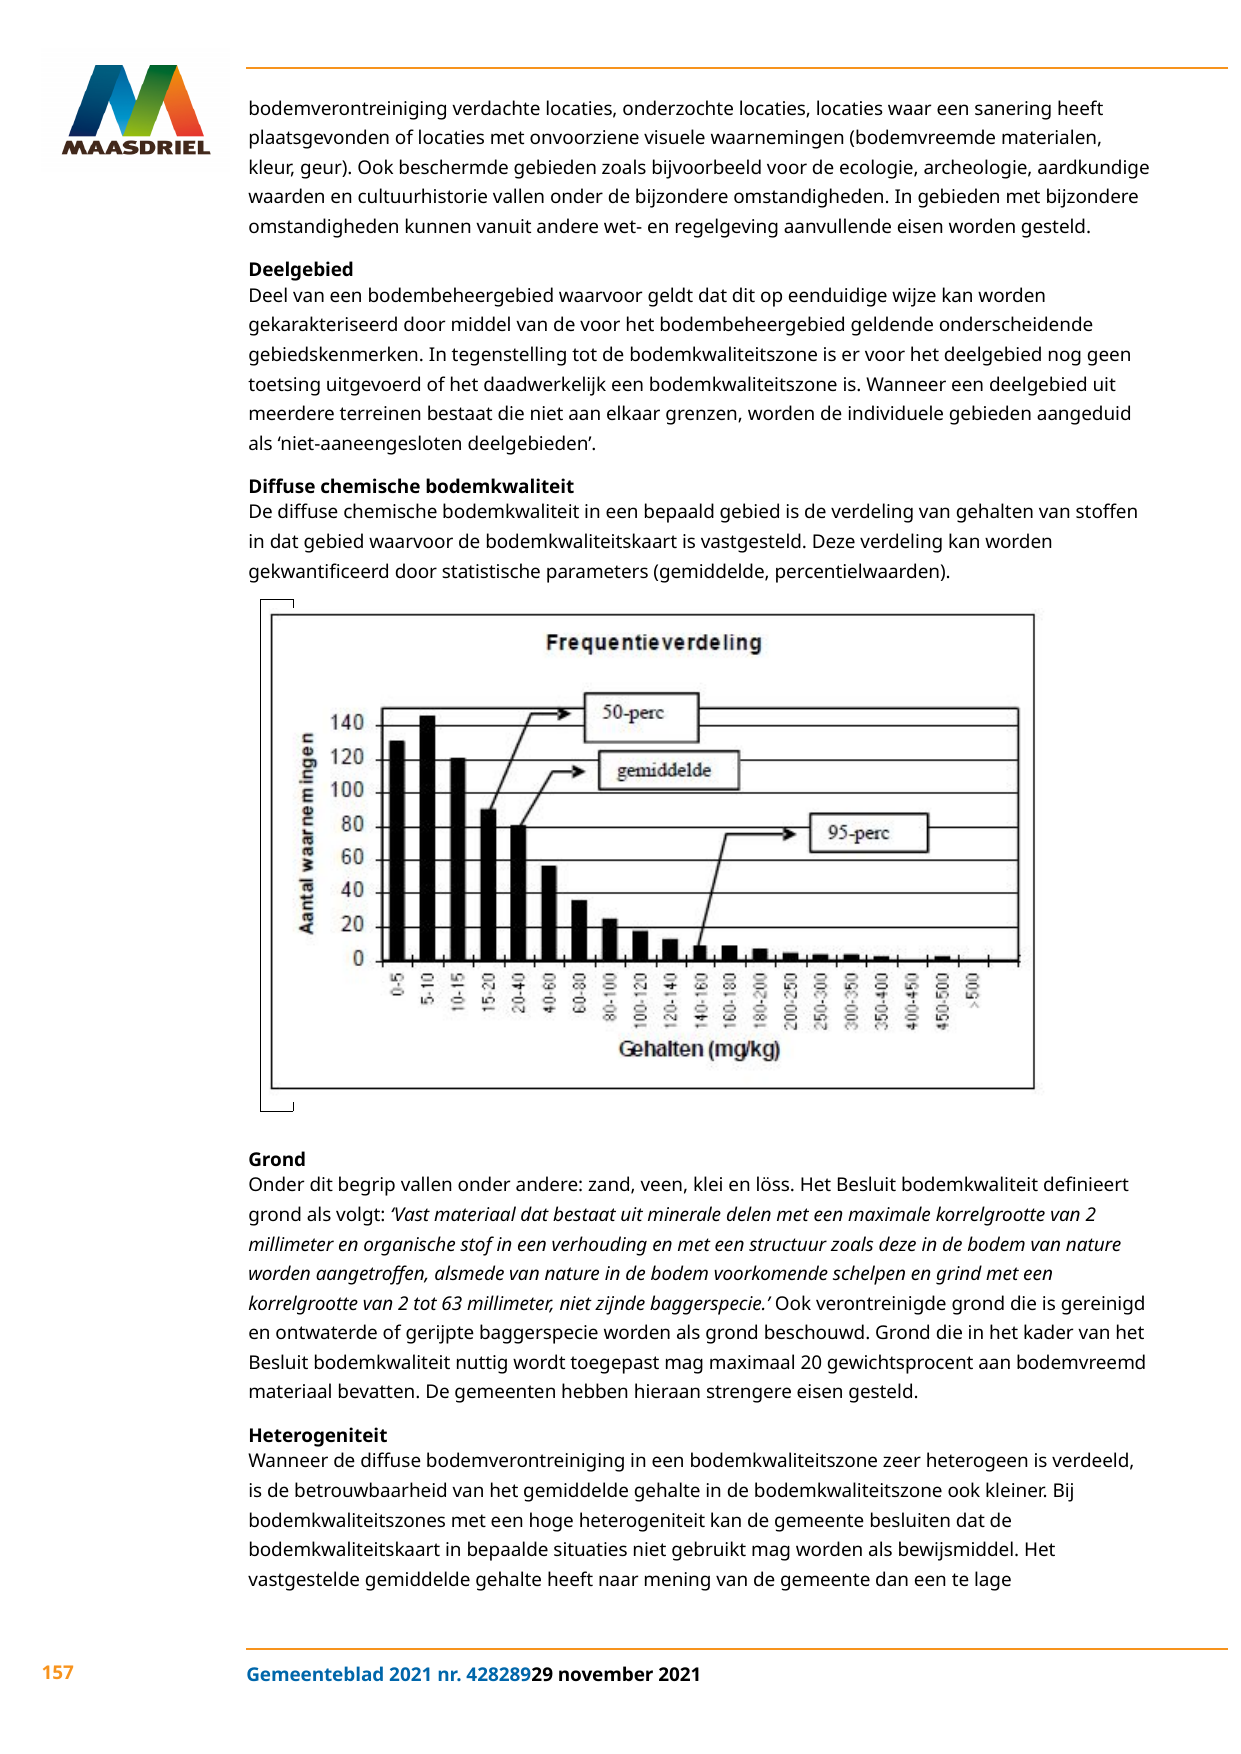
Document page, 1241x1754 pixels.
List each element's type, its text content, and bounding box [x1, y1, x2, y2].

picture [41, 47, 231, 172]
picture [268, 608, 1046, 1102]
text De diffuse chemische bodemkwaliteit in een bepaald gebied is de verdeling van gehalten van stoffen in dat gebied waarvoor de bodemkwaliteitskaart is vastgesteld. Deze verdeling kan worden gekwantificeerd door statistische parameters (gemiddelde, percentielwaarden). [248, 499, 1152, 584]
text Grond [248, 1146, 1152, 1172]
text bodemverontreiniging verdachte locaties, onderzochte locaties, locaties waar een sanering heeft plaatsgevonden of locaties met onvoorziene visuele waarnemingen (bodemvreemde materialen, kleur, geur). Ook beschermde gebieden zoals bijvoorbeeld voor de ecologie, archeologie, aardkundige waarden en cultuurhistorie vallen onder de bijzondere omstandigheden. In gebieden met bijzondere omstandigheden kunnen vanuit andere wet- en regelgeving aanvullende eisen worden gesteld. [248, 95, 1152, 239]
text Deelgebied [248, 256, 1152, 282]
text Onder dit begrip vallen onder andere: zand, veen, klei en löss. Het Besluit bodemkwaliteit definieert grond als volgt: ‘Vast materiaal dat bestaat uit minerale delen met een maximale korrelgrootte van 2 millimeter en organische stof in een verhouding en met een structuur zoals deze in de bodem van nature worden aangetroffen, alsmede van nature in de bodem voorkomende schelpen en grind met een korrelgrootte van 2 tot 63 millimeter, niet zijnde baggerspecie.’ Ook verontreinigde grond die is gereinigd en ontwaterde of gerijpte baggerspecie worden als grond beschouwd. Grond die in het kader van het Besluit bodemkwaliteit nuttig wordt toegepast mag maximaal 20 gewichtsprocent aan bodemvreemd materiaal bevatten. De gemeenten hebben hieraan strengere eisen gesteld. [248, 1172, 1152, 1404]
text Heterogeniteit [248, 1422, 1152, 1448]
text Wanneer de diffuse bodemverontreiniging in een bodemkwaliteitszone zeer heterogeen is verdeeld, is de betrouwbaarheid van het gemiddelde gehalte in de bodemkwaliteitszone ook kleiner. Bij bodemkwaliteitszones met een hoge heterogeniteit kan de gemeente besluiten dat de bodemkwaliteitskaart in bepaalde situaties niet gebruikt mag worden als bewijsmiddel. Het vastgestelde gemiddelde gehalte heeft naar mening van de gemeente dan een te lage [248, 1448, 1152, 1592]
text Diffuse chemische bodemkwaliteit [248, 473, 1152, 499]
text Deel van een bodembeheergebied waarvoor geldt dat dit op eenduidige wijze kan worden gekarakteriseerd door middel van de voor het bodembeheergebied geldende onderscheidende gebiedskenmerken. In tegenstelling tot de bodemkwaliteitszone is er voor het deelgebied nog geen toetsing uitgevoerd of het daadwerkelijk een bodemkwaliteitszone is. Wanneer een deelgebied uit meerdere terreinen bestaat die niet aan elkaar grenzen, worden de individuele gebieden aangeduid als ‘niet-aaneengesloten deelgebieden’. [248, 282, 1152, 456]
